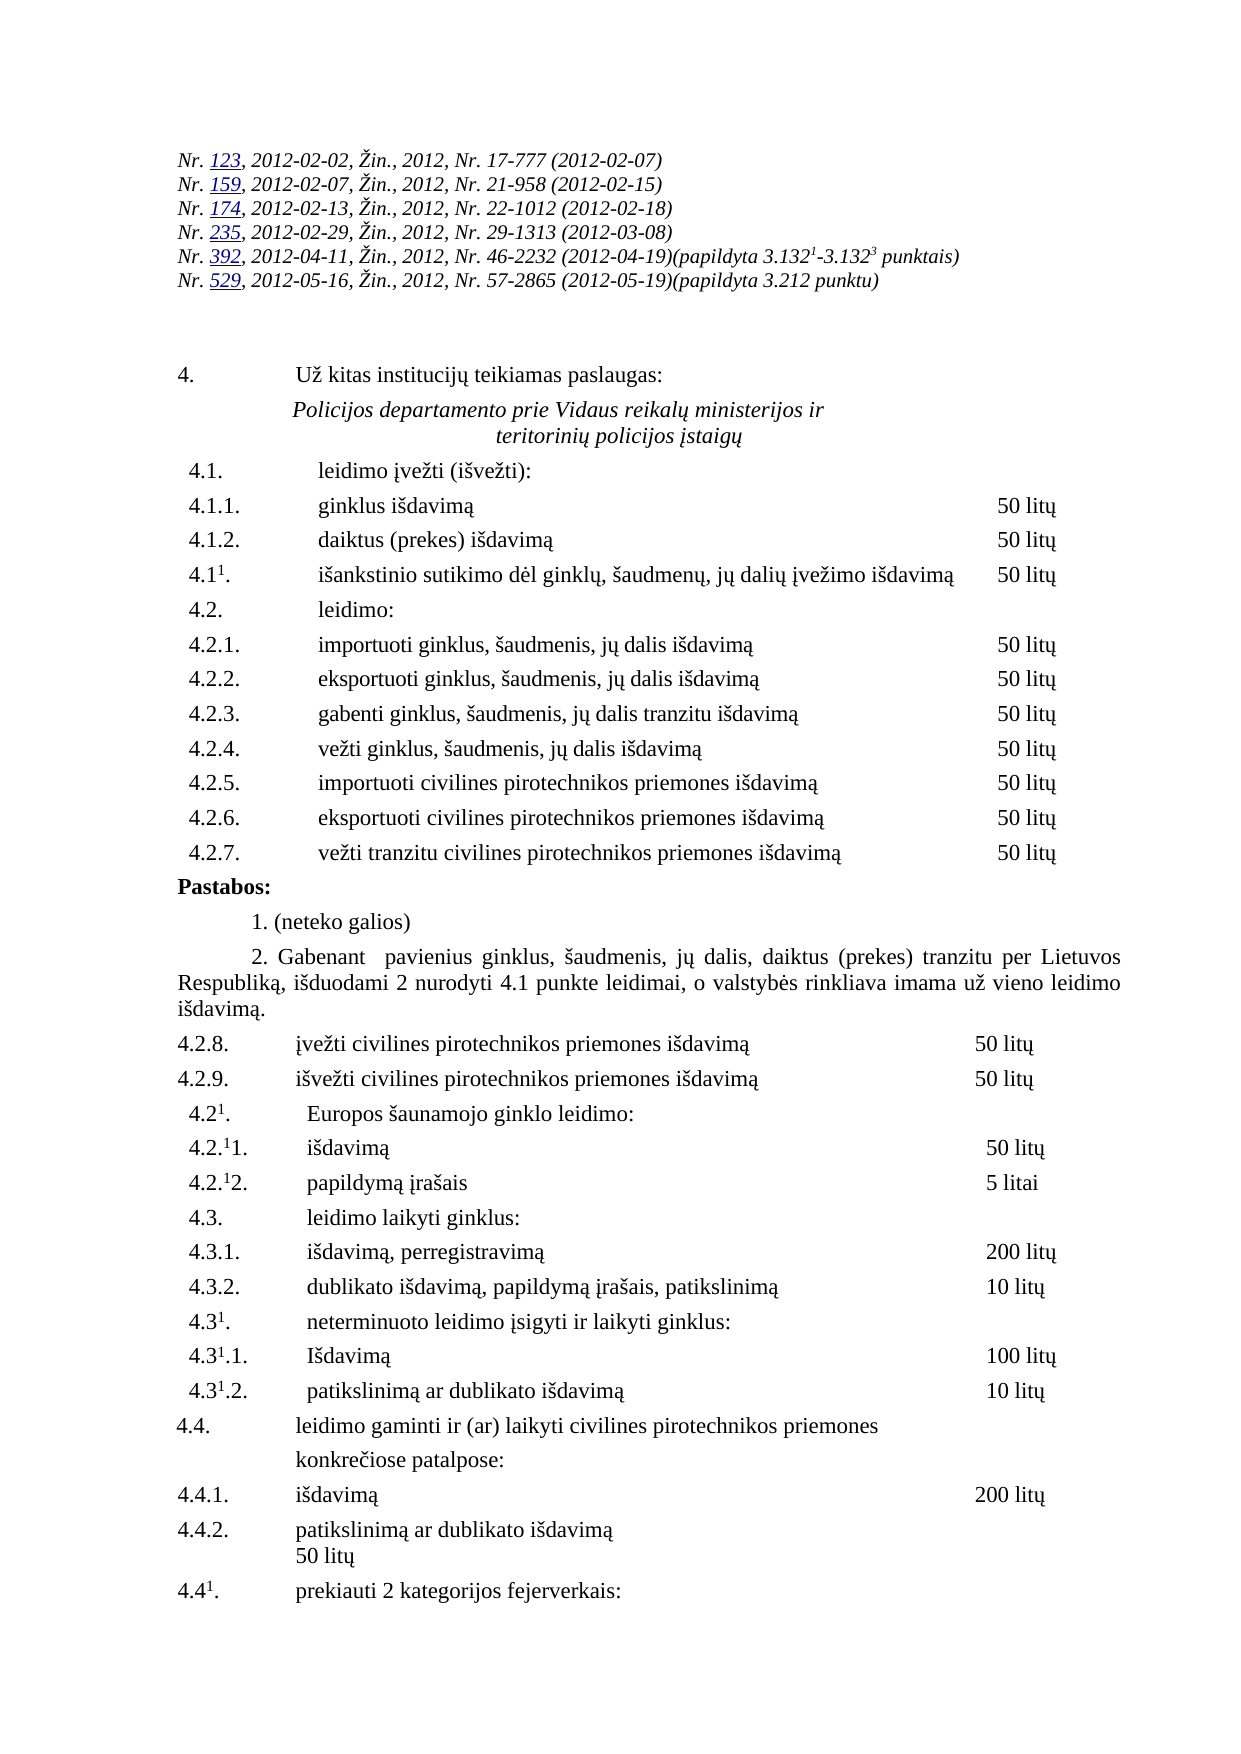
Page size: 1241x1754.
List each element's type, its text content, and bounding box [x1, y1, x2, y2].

table_header leidimo įvežti (išvežti): [307, 457, 986, 492]
table_cell 4.1.2. [177, 527, 307, 561]
text 4.4.1. išdavimą 200 litų [177, 1481, 1137, 1507]
table_cell 4.1.1. [177, 492, 307, 527]
text Policijos departamento prie Vidaus reikalų ministerijos ir teritorinių policijos įstaigų [177, 396, 945, 449]
table_cell 50 litų [986, 1134, 1133, 1169]
table_header [986, 1100, 1133, 1134]
table_cell išdavimą, perregistravimą [307, 1238, 986, 1273]
table_cell 4.2.6. [177, 804, 307, 839]
table_cell 10 litų [986, 1377, 1133, 1412]
text konkrečiose patalpose: [176, 1446, 974, 1473]
table_header Europos šaunamojo ginklo leidimo: [307, 1100, 986, 1134]
text Nr. 123, 2012-02-02, Žin., 2012, Nr. 17-777 (2012-02-07) [177, 148, 1122, 172]
table_cell 4.2.12. [177, 1169, 307, 1204]
table_cell 50 litų [986, 561, 1133, 596]
table_cell daiktus (prekes) išdavimą [307, 527, 986, 561]
table_cell patikslinimą ar dublikato išdavimą [307, 1377, 986, 1412]
table_cell 4.3.2. [177, 1273, 307, 1308]
table_cell 50 litų [986, 735, 1133, 769]
table_cell dublikato išdavimą, papildymą įrašais, patikslinimą [307, 1273, 986, 1308]
text 2. Gabenant pavienius ginklus, šaudmenis, jų dalis, daiktus (prekes) tranzitu per Lietuvos Respubliką, išduodami 2 nurodyti 4.1 punkte leidimai, o valstybės rinkliava imama už vieno leidimo išdavimą. [177, 943, 1122, 1022]
table_cell 50 litų [986, 492, 1133, 527]
text 4.2.8. įvežti civilines pirotechnikos priemones išdavimą 50 litų [177, 1030, 1226, 1057]
table_cell 4.3. [177, 1204, 307, 1238]
table_cell gabenti ginklus, šaudmenis, jų dalis tranzitu išdavimą [307, 700, 986, 735]
table_cell importuoti civilines pirotechnikos priemones išdavimą [307, 769, 986, 804]
text 4.4.2. patikslinimą ar dublikato išdavimą 50 litų [177, 1516, 945, 1568]
table_cell 100 litų [986, 1343, 1133, 1377]
table_cell 4.2.5. [177, 769, 307, 804]
table_cell [986, 1308, 1133, 1342]
text Nr. 159, 2012-02-07, Žin., 2012, Nr. 21-958 (2012-02-15) [177, 172, 1122, 196]
table_cell 4.2.3. [177, 700, 307, 735]
table_cell 4.2.7. [177, 839, 307, 873]
table_cell 50 litų [986, 631, 1133, 665]
table_header 4.21. [177, 1100, 307, 1134]
text 4. Už kitas institucijų teikiamas paslaugas: [177, 361, 945, 388]
text 4.2.9. išvežti civilines pirotechnikos priemones išdavimą 50 litų [177, 1065, 1122, 1091]
table_cell Išdavimą [307, 1343, 986, 1377]
table_cell 4.2.4. [177, 735, 307, 769]
table_cell [986, 1204, 1133, 1238]
table_cell 4.11. [177, 561, 307, 596]
table_cell leidimo laikyti ginklus: [307, 1204, 986, 1238]
table_cell vežti ginklus, šaudmenis, jų dalis išdavimą [307, 735, 986, 769]
text Nr. 392, 2012-04-11, Žin., 2012, Nr. 46-2232 (2012-04-19)(papildyta 3.1321-3.1323 punktais) [177, 244, 1122, 268]
text Nr. 529, 2012-05-16, Žin., 2012, Nr. 57-2865 (2012-05-19)(papildyta 3.212 punktu) [177, 268, 1122, 292]
text Nr. 174, 2012-02-13, Žin., 2012, Nr. 22-1012 (2012-02-18) [177, 196, 1122, 220]
text Pastabos: [177, 873, 1122, 900]
table_cell 10 litų [986, 1273, 1133, 1308]
table_header [986, 457, 1133, 492]
table_cell 50 litų [986, 700, 1133, 735]
table_cell 50 litų [986, 804, 1133, 839]
table_header 4.1. [177, 457, 307, 492]
table_cell eksportuoti ginklus, šaudmenis, jų dalis išdavimą [307, 665, 986, 700]
table_cell išdavimą [307, 1134, 986, 1169]
table_cell 4.31.1. [177, 1343, 307, 1377]
table_cell 4.31. [177, 1308, 307, 1342]
table_cell 4.2.2. [177, 665, 307, 700]
table_cell 5 litai [986, 1169, 1133, 1204]
text Nr. 235, 2012-02-29, Žin., 2012, Nr. 29-1313 (2012-03-08) [177, 220, 1122, 244]
table_cell neterminuoto leidimo įsigyti ir laikyti ginklus: [307, 1308, 986, 1342]
table_cell 50 litų [986, 665, 1133, 700]
text 4.41. prekiauti 2 kategorijos fejerverkais: [177, 1577, 915, 1603]
text 1. (neteko galios) [177, 908, 1122, 934]
table_cell papildymą įrašais [307, 1169, 986, 1204]
table_cell leidimo: [307, 596, 986, 631]
table_cell vežti tranzitu civilines pirotechnikos priemones išdavimą [307, 839, 986, 873]
table_cell ginklus išdavimą [307, 492, 986, 527]
table_cell 4.31.2. [177, 1377, 307, 1412]
table_cell 50 litų [986, 769, 1133, 804]
table_cell 4.3.1. [177, 1238, 307, 1273]
table_cell 4.2.1. [177, 631, 307, 665]
table_cell importuoti ginklus, šaudmenis, jų dalis išdavimą [307, 631, 986, 665]
table_cell [986, 596, 1133, 631]
table_cell 4.2. [177, 596, 307, 631]
table_cell 4.2.11. [177, 1134, 307, 1169]
table_cell išankstinio sutikimo dėl ginklų, šaudmenų, jų dalių įvežimo išdavimą [307, 561, 986, 596]
table_cell 200 litų [986, 1238, 1133, 1273]
table_cell 50 litų [986, 527, 1133, 561]
text 4.4. leidimo gaminti ir (ar) laikyti civilines pirotechnikos priemones [176, 1412, 974, 1438]
table_cell eksportuoti civilines pirotechnikos priemones išdavimą [307, 804, 986, 839]
table_cell 50 litų [986, 839, 1133, 873]
